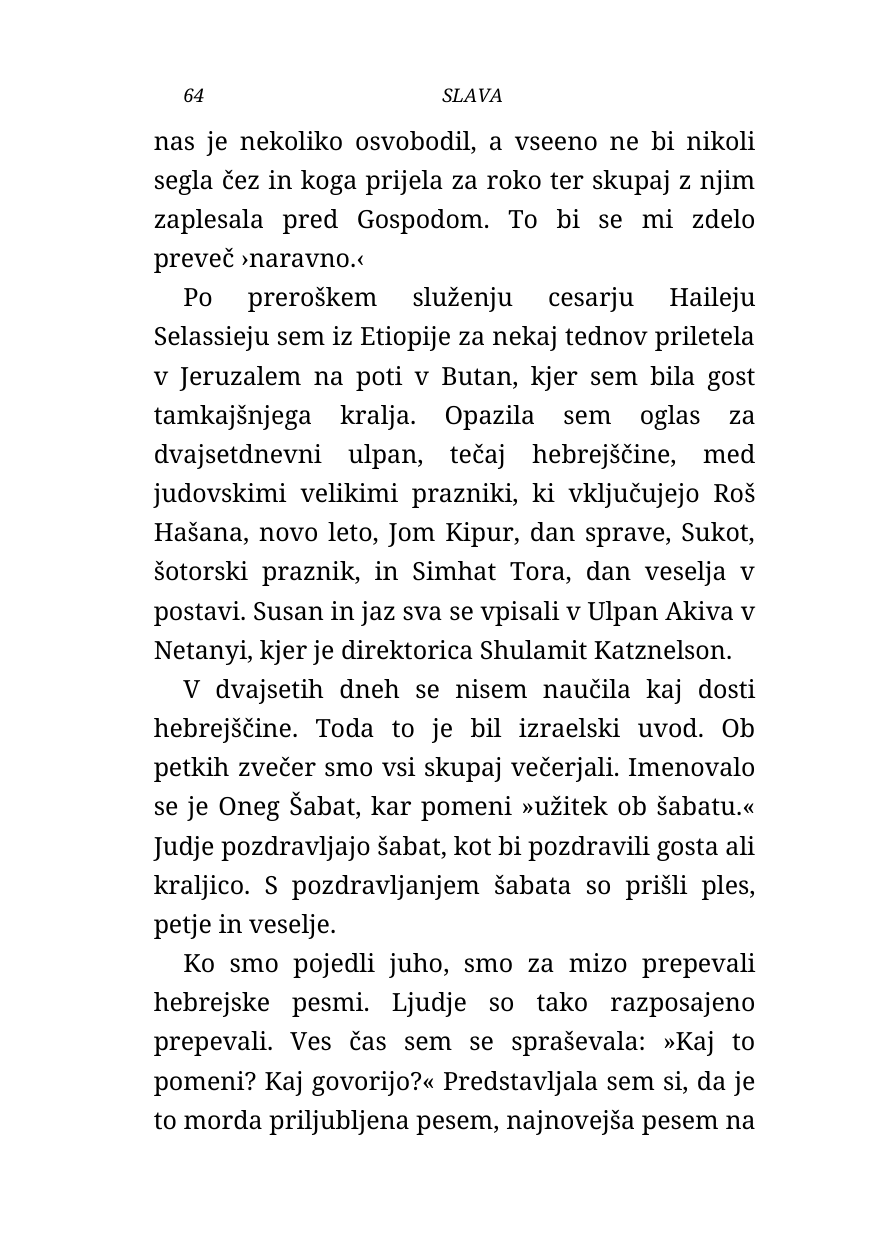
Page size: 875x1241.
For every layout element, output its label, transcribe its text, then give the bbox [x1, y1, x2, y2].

text Po preroškem služenju cesarju Haileju Selassieju sem iz Etiopije za nekaj tednov priletela v Jeruzalem na poti v Butan, kjer sem bila gost tamkajšnjega kralja. Opazila sem oglas za dvajsetdnevni ulpan, tečaj hebrejščine, med judovskimi velikimi prazniki, ki vključujejo Roš Hašana, novo leto, Jom Kipur, dan sprave, Sukot, šotorski praznik, in Simhat Tora, dan veselja v postavi. Susan in jaz sva se vpisali v Ulpan Akiva v Netanyi, kjer je direktorica Shulamit Katznelson. [153, 280, 756, 666]
text Ko smo pojedli juho, smo za mizo prepevali hebrejske pesmi. Ljudje so tako razposajeno prepevali. Ves čas sem se spraševala: »Kaj to pomeni? Kaj govorijo?« Predstavljala sem si, da je to morda priljubljena pesem, najnovejša pesem na [153, 946, 756, 1136]
text nas je nekoliko osvobodil, a vseeno ne bi nikoli segla čez in koga prijela za roko ter skupaj z njim zaplesala pred Gospodom. To bi se mi zdelo preveč ›naravno.‹ [153, 123, 756, 275]
text V dvajsetih dneh se nisem naučila kaj dosti hebrejščine. Toda to je bil izraelski uvod. Ob petkih zvečer smo vsi skupaj večerjali. Imenovalo se je Oneg Šabat, kar pomeni »užitek ob šabatu.« Judje pozdravljajo šabat, kot bi pozdravili gosta ali kraljico. S pozdravljanjem šabata so prišli ples, petje in veselje. [153, 672, 756, 941]
